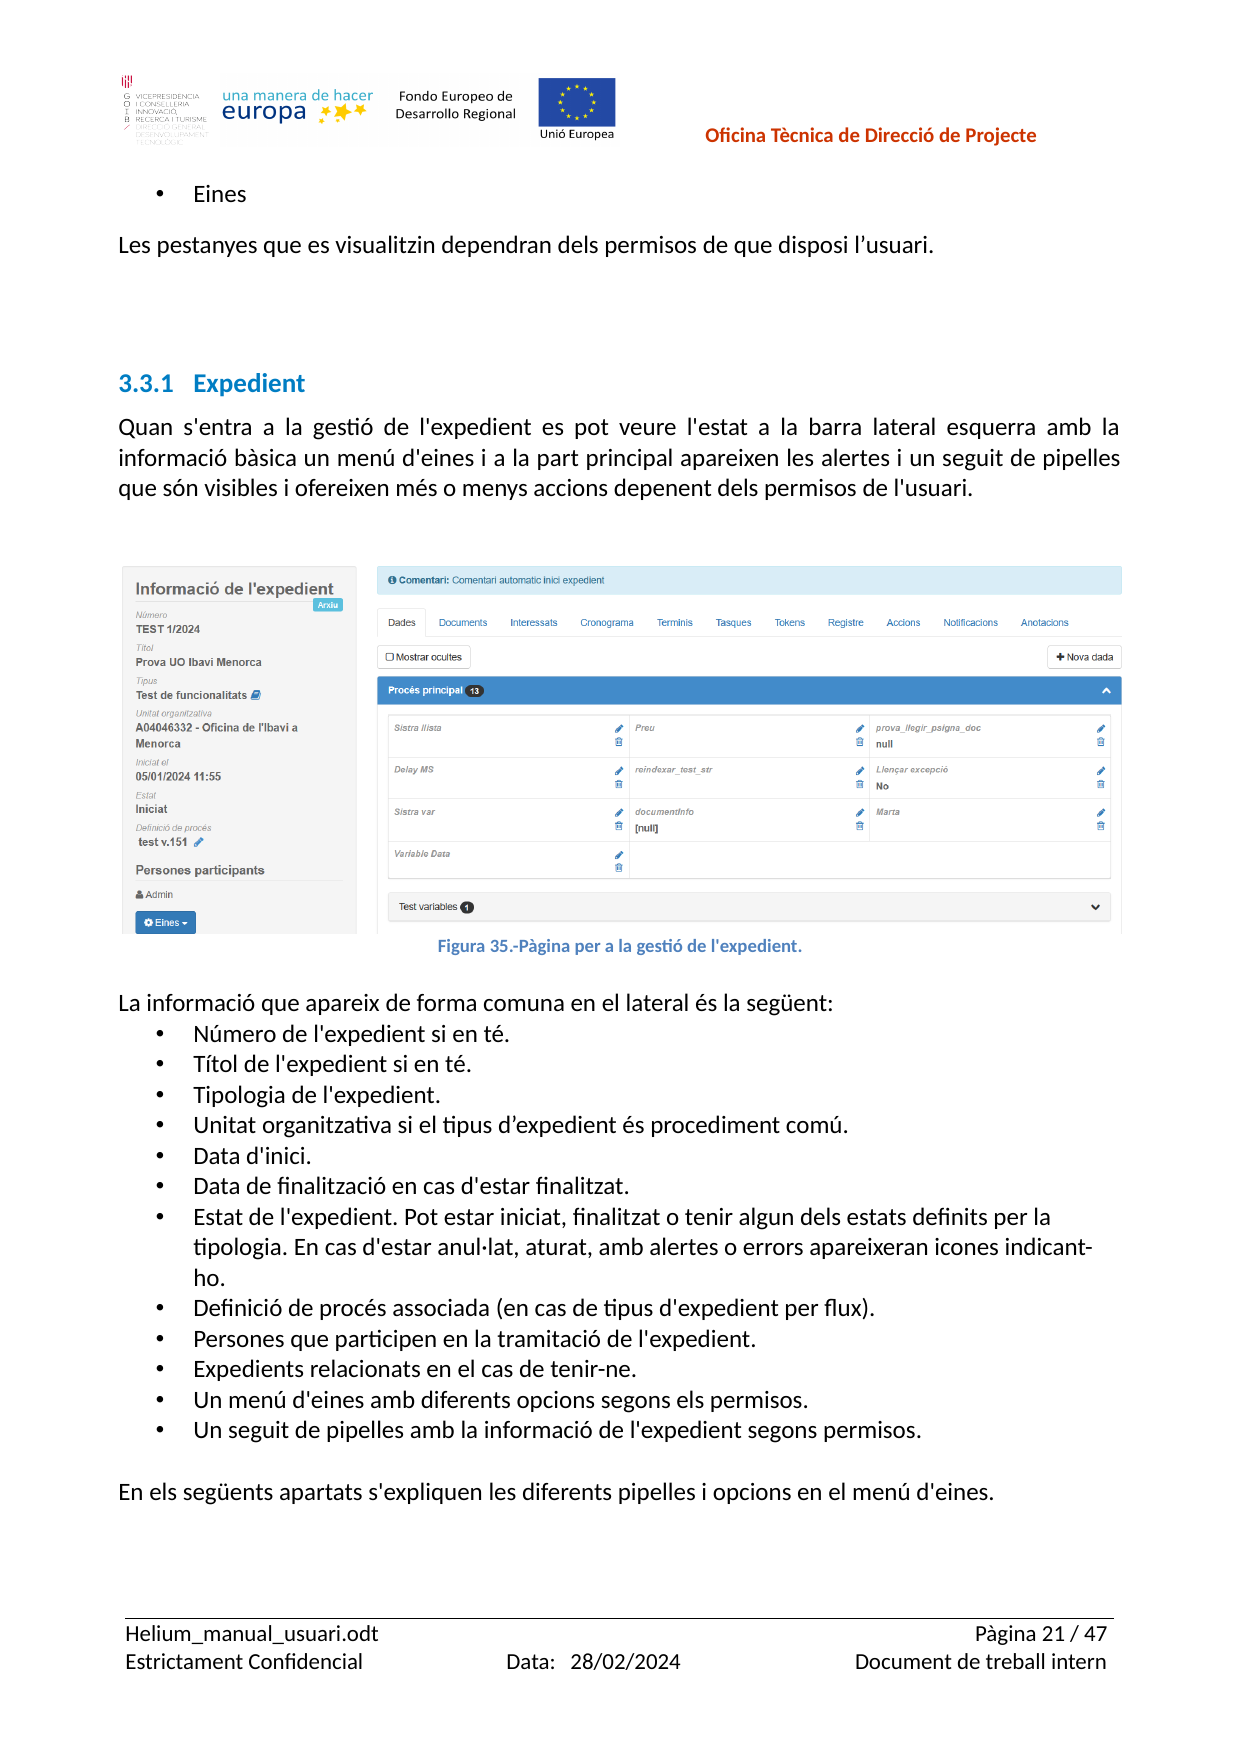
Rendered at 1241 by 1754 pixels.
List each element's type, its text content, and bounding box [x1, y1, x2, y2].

list Persones que participen en la tramitació de l'expedient. [156, 1323, 1122, 1354]
subtitle Expedient [118, 366, 1122, 399]
list Expedients relacionats en el cas de tenir-ne. [156, 1354, 1122, 1384]
list Tipologia de l'expedient. [156, 1079, 1122, 1109]
text La informació que apareix de forma comuna en el lateral és la següent: [118, 987, 1122, 1018]
list Unitat organitzativa si el tipus d’expedient és procediment comú. [156, 1109, 1122, 1140]
list Estat de l'expedient. Pot estar iniciat, finalitzat o tenir algun dels estats definits per la tipologia. En cas d'estar anul·lat, aturat, amb alertes o errors apareixeran icones indicant-ho. [156, 1201, 1122, 1293]
text En els següents apartats s'expliquen les diferents pipelles i opcions en el menú d'eines. [118, 1476, 1122, 1506]
picture [118, 73, 213, 147]
list Un menú d'eines amb diferents opcions segons els permisos. [156, 1384, 1122, 1415]
list Títol de l'expedient si en té. [156, 1048, 1122, 1079]
text Les pestanyes que es visualitzin dependran dels permisos de que disposi l’usuari. [118, 229, 1122, 259]
text Quan s'entra a la gestió de l'expedient es pot veure l'estat a la barra lateral esquerra amb la informació bàsica un menú d'eines i a la part principal apareixen les alertes i un seguit de pipelles que són visibles i ofereixen més o menys accions depenent dels permisos de l'usuari. [118, 411, 1122, 503]
list Eines [156, 178, 1122, 208]
list Número de l'expedient si en té. [156, 1018, 1122, 1048]
text Figura 35.-Pàgina per a la gestió de l'expedient. [118, 934, 1122, 957]
list Un seguit de pipelles amb la informació de l'expedient segons permisos. [156, 1415, 1122, 1445]
picture [118, 563, 1123, 934]
list Data d'inici. [156, 1140, 1122, 1171]
picture [219, 73, 621, 147]
list Definició de procés associada (en cas de tipus d'expedient per flux). [156, 1293, 1122, 1323]
list Data de finalització en cas d'estar finalitzat. [156, 1171, 1122, 1201]
